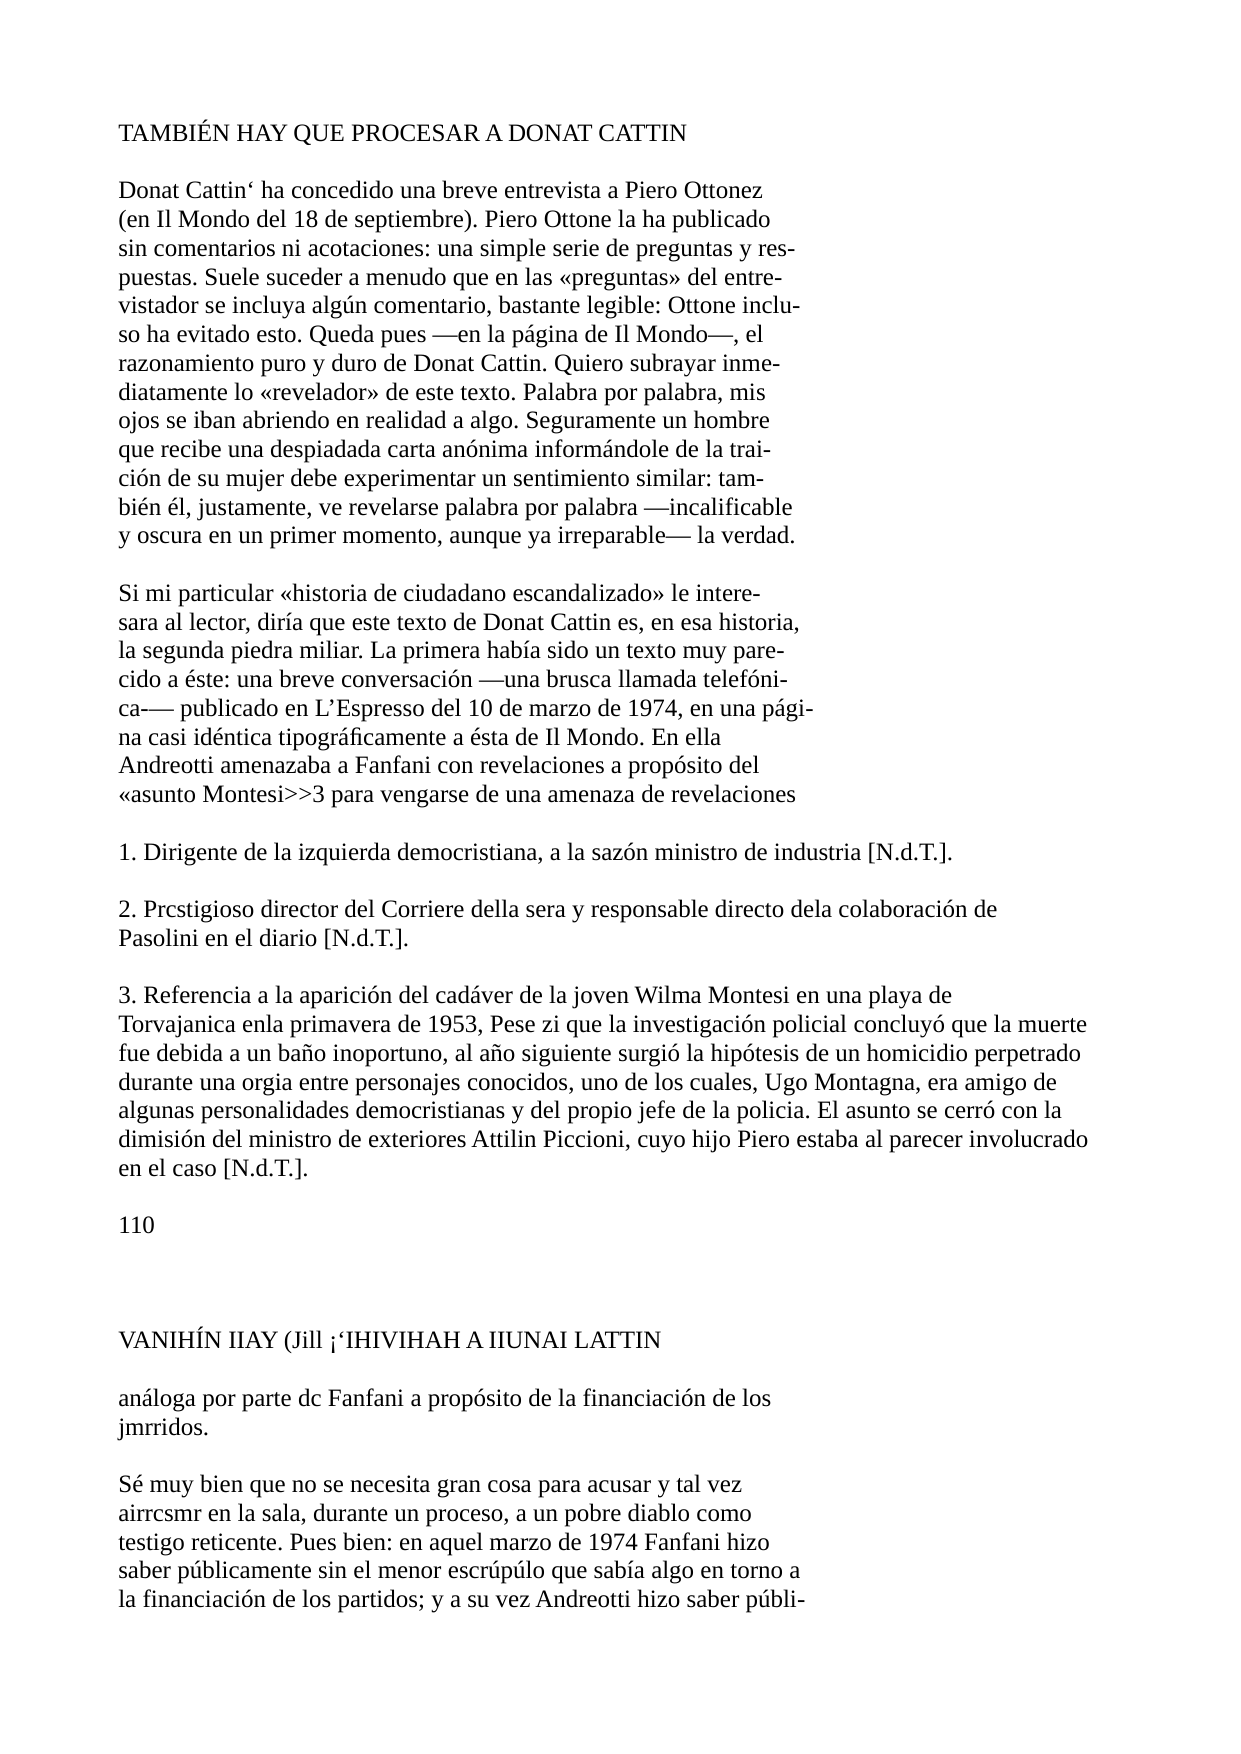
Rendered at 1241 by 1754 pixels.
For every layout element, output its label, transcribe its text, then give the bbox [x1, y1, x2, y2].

text razonamiento puro y duro de Donat Cattin. Quiero subrayar inme- [118, 348, 1122, 377]
text TAMBIÉN HAY QUE PROCESAR A DONAT CATTIN [118, 118, 1122, 147]
text jmrridos. [118, 1412, 1122, 1441]
text ca-— publicado en L’Espresso del 10 de marzo de 1974, en una pági- [118, 693, 1122, 722]
text 3. Referencia a la aparición del cadáver de la joven Wilma Montesi en una playa de [118, 981, 1122, 1009]
text ojos se iban abriendo en realidad a algo. Seguramente un hombre [118, 406, 1122, 434]
text dimisión del ministro de exteriores Attilin Piccioni, cuyo hijo Piero estaba al parecer involucrado [118, 1124, 1122, 1153]
text y oscura en un primer momento, aunque ya irreparable— la verdad. [118, 521, 1122, 549]
text testigo reticente. Pues bien: en aquel marzo de 1974 Fanfani hizo [118, 1527, 1122, 1556]
text airrcsmr en la sala, durante un proceso, a un pobre diablo como [118, 1498, 1122, 1527]
text saber públicamente sin el menor escrúpúlo que sabía algo en torno a [118, 1556, 1122, 1584]
text Andreotti amenazaba a Fanfani con revelaciones a propósito del [118, 751, 1122, 779]
text en el caso [N.d.T.]. [118, 1153, 1122, 1182]
text Donat Cattin‘ ha concedido una breve entrevista a Piero Ottonez [118, 176, 1122, 204]
text vistador se incluya algún comentario, bastante legible: Ottone inclu- [118, 291, 1122, 319]
text 2. Prcstigioso director del Corriere della sera y responsable directo dela colaboración de [118, 894, 1122, 923]
text análoga por parte dc Fanfani a propósito de la financiación de los [118, 1383, 1122, 1412]
text la financiación de los partidos; y a su vez Andreotti hizo saber públi- [118, 1584, 1122, 1613]
text so ha evitado esto. Queda pues —en la página de Il Mondo—, el [118, 319, 1122, 348]
text «asunto Montesi>>3 para vengarse de una amenaza de revelaciones [118, 779, 1122, 808]
text durante una orgia entre personajes conocidos, uno de los cuales, Ugo Montagna, era amigo de [118, 1067, 1122, 1096]
text Si mi particular «historia de ciudadano escandalizado» le intere- [118, 578, 1122, 607]
text VANIHÍN IIAY (Jill ¡‘IHIVIHAH A IIUNAI LATTIN [118, 1326, 1122, 1354]
text fue debida a un baño inoportuno, al año siguiente surgió la hipótesis de un homicidio perpetrado [118, 1038, 1122, 1067]
text ción de su mujer debe experimentar un sentimiento similar: tam- [118, 463, 1122, 492]
text na casi idéntica tipográﬁcamente a ésta de Il Mondo. En ella [118, 722, 1122, 751]
text diatamente lo «revelador» de este texto. Palabra por palabra, mis [118, 377, 1122, 406]
text bién él, justamente, ve revelarse palabra por palabra —incalificable [118, 492, 1122, 521]
text Torvajanica enla primavera de 1953, Pese zi que la investigación policial concluyó que la muerte [118, 1009, 1122, 1038]
text cido a éste: una breve conversación —una brusca llamada telefóni- [118, 664, 1122, 693]
text Pasolini en el diario [N.d.T.]. [118, 923, 1122, 952]
text puestas. Suele suceder a menudo que en las «preguntas» del entre- [118, 262, 1122, 291]
text la segunda piedra miliar. La primera había sido un texto muy pare- [118, 636, 1122, 664]
text (en Il Mondo del 18 de septiembre). Piero Ottone la ha publicado [118, 204, 1122, 233]
text Sé muy bien que no se necesita gran cosa para acusar y tal vez [118, 1469, 1122, 1498]
text sara al lector, diría que este texto de Donat Cattin es, en esa historia, [118, 607, 1122, 636]
text algunas personalidades democristianas y del propio jefe de la policia. El asunto se cerró con la [118, 1096, 1122, 1124]
text 110 [118, 1211, 1122, 1239]
text que recibe una despiadada carta anónima informándole de la trai- [118, 434, 1122, 463]
text 1. Dirigente de la izquierda democristiana, a la sazón ministro de industria [N.d.T.]. [118, 837, 1122, 866]
text sin comentarios ni acotaciones: una simple serie de preguntas y res- [118, 233, 1122, 262]
